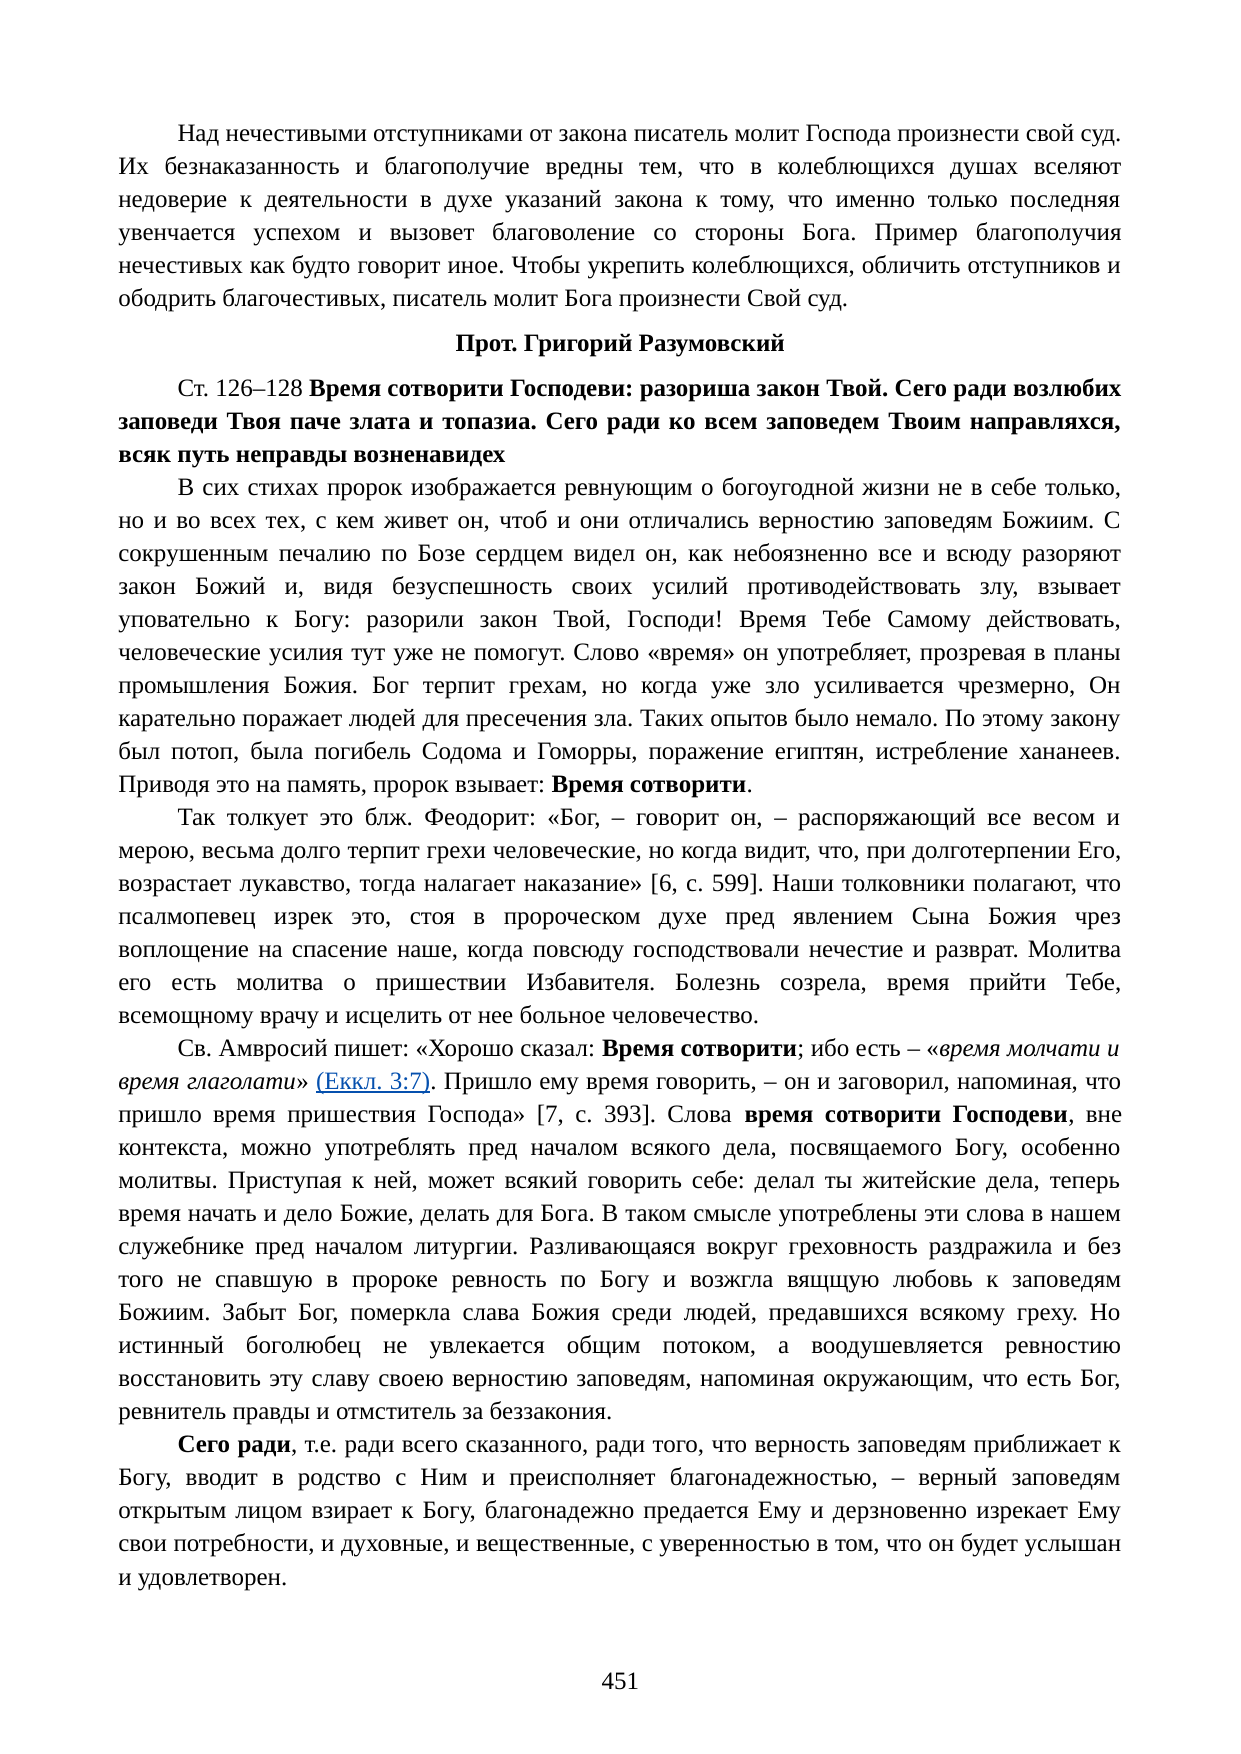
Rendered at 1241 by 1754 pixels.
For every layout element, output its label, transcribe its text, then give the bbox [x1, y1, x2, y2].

text Ст. 126–128 Время сотворити Господеви: разориша закон Твой. Сего ради возлюбих заповеди Твоя паче злата и топазиа. Сего ради ко всем заповедем Твоим направляхся, всяк путь неправды возненавидех [118, 373, 1122, 468]
text Св. Амвросий пишет: «Хорошо сказал: Время сотворити; ибо есть – «время молчати и время глаголати» (Еккл. 3:7). Пришло ему время говорить, – он и заговорил, напоминая, что пришло время пришествия Господа» [7, с. 393]. Слова время сотворити Господеви, вне контекста, можно употреблять пред началом всякого дела, посвящаемого Богу, особенно молитвы. Приступая к ней, может всякий говорить себе: делал ты житейские дела, теперь время начать и дело Божие, делать для Бога. В таком смысле употреблены эти слова в нашем служебнике пред началом литургии. Разливающаяся вокруг греховность раздражила и без того не спавшую в пророке ревность по Богу и возжгла вящщую любовь к заповедям Божиим. Забыт Бог, померкла слава Божия среди людей, предавшихся всякому греху. Но истинный боголюбец не увлекается общим потоком, а воодушевляется ревностию восстановить эту славу своею верностию заповедям, напоминая окружающим, что есть Бог, ревнитель правды и отмститель за беззакония. [118, 1033, 1122, 1425]
subtitle Прот. Григорий Разумовский [118, 328, 1122, 357]
text Над нечестивыми отступниками от закона писатель молит Господа произнести свой суд. Их безнаказанность и благополучие вредны тем, что в колеблющихся душах вселяют недоверие к деятельности в духе указаний закона к тому, что именно только последняя увенчается успехом и вызовет благоволение со стороны Бога. Пример благополучия нечестивых как будто говорит иное. Чтобы укрепить колеблющихся, обличить отступников и ободрить благочестивых, писатель молит Бога произнести Свой суд. [118, 118, 1122, 312]
text Сего ради, т.е. ради всего сказанного, ради того, что верность заповедям приближает к Богу, вводит в родство с Ним и преисполняет благонадежностью, – верный заповедям открытым лицом взирает к Богу, благонадежно предается Ему и дерзновенно изрекает Ему свои потребности, и духовные, и вещественные, с уверенностью в том, что он будет услышан и удовлетворен. [118, 1429, 1122, 1590]
text Так толкует это блж. Феодорит: «Бог, – говорит он, – распоряжающий все весом и мерою, весьма долго терпит грехи человеческие, но когда видит, что, при долготерпении Его, возрастает лукавство, тогда налагает наказание» [6, с. 599]. Наши толковники полагают, что псалмопевец изрек это, стоя в пророческом духе пред явлением Сына Божия чрез воплощение на спасение наше, когда повсюду господствовали нечестие и разврат. Молитва его есть молитва о пришествии Избавителя. Болезнь созрела, время прийти Тебе, всемощному врачу и исцелить от нее больное человечество. [118, 802, 1122, 1029]
text В сих стихах пророк изображается ревнующим о богоугодной жизни не в себе только, но и во всех тех, с кем живет он, чтоб и они отличались верностию заповедям Божиим. С сокрушенным печалию по Бозе сердцем видел он, как небоязненно все и всюду разоряют закон Божий и, видя безуспешность своих усилий противодействовать злу, взывает уповательно к Богу: разорили закон Твой, Господи! Время Тебе Самому действовать, человеческие усилия тут уже не помогут. Слово «время» он употребляет, прозревая в планы промышления Божия. Бог терпит грехам, но когда уже зло усиливается чрезмерно, Он карательно поражает людей для пресечения зла. Таких опытов было немало. По этому закону был потоп, была погибель Содома и Гоморры, поражение египтян, истребление хананеев. Приводя это на память, пророк взывает: Время сотворити. [118, 472, 1122, 798]
